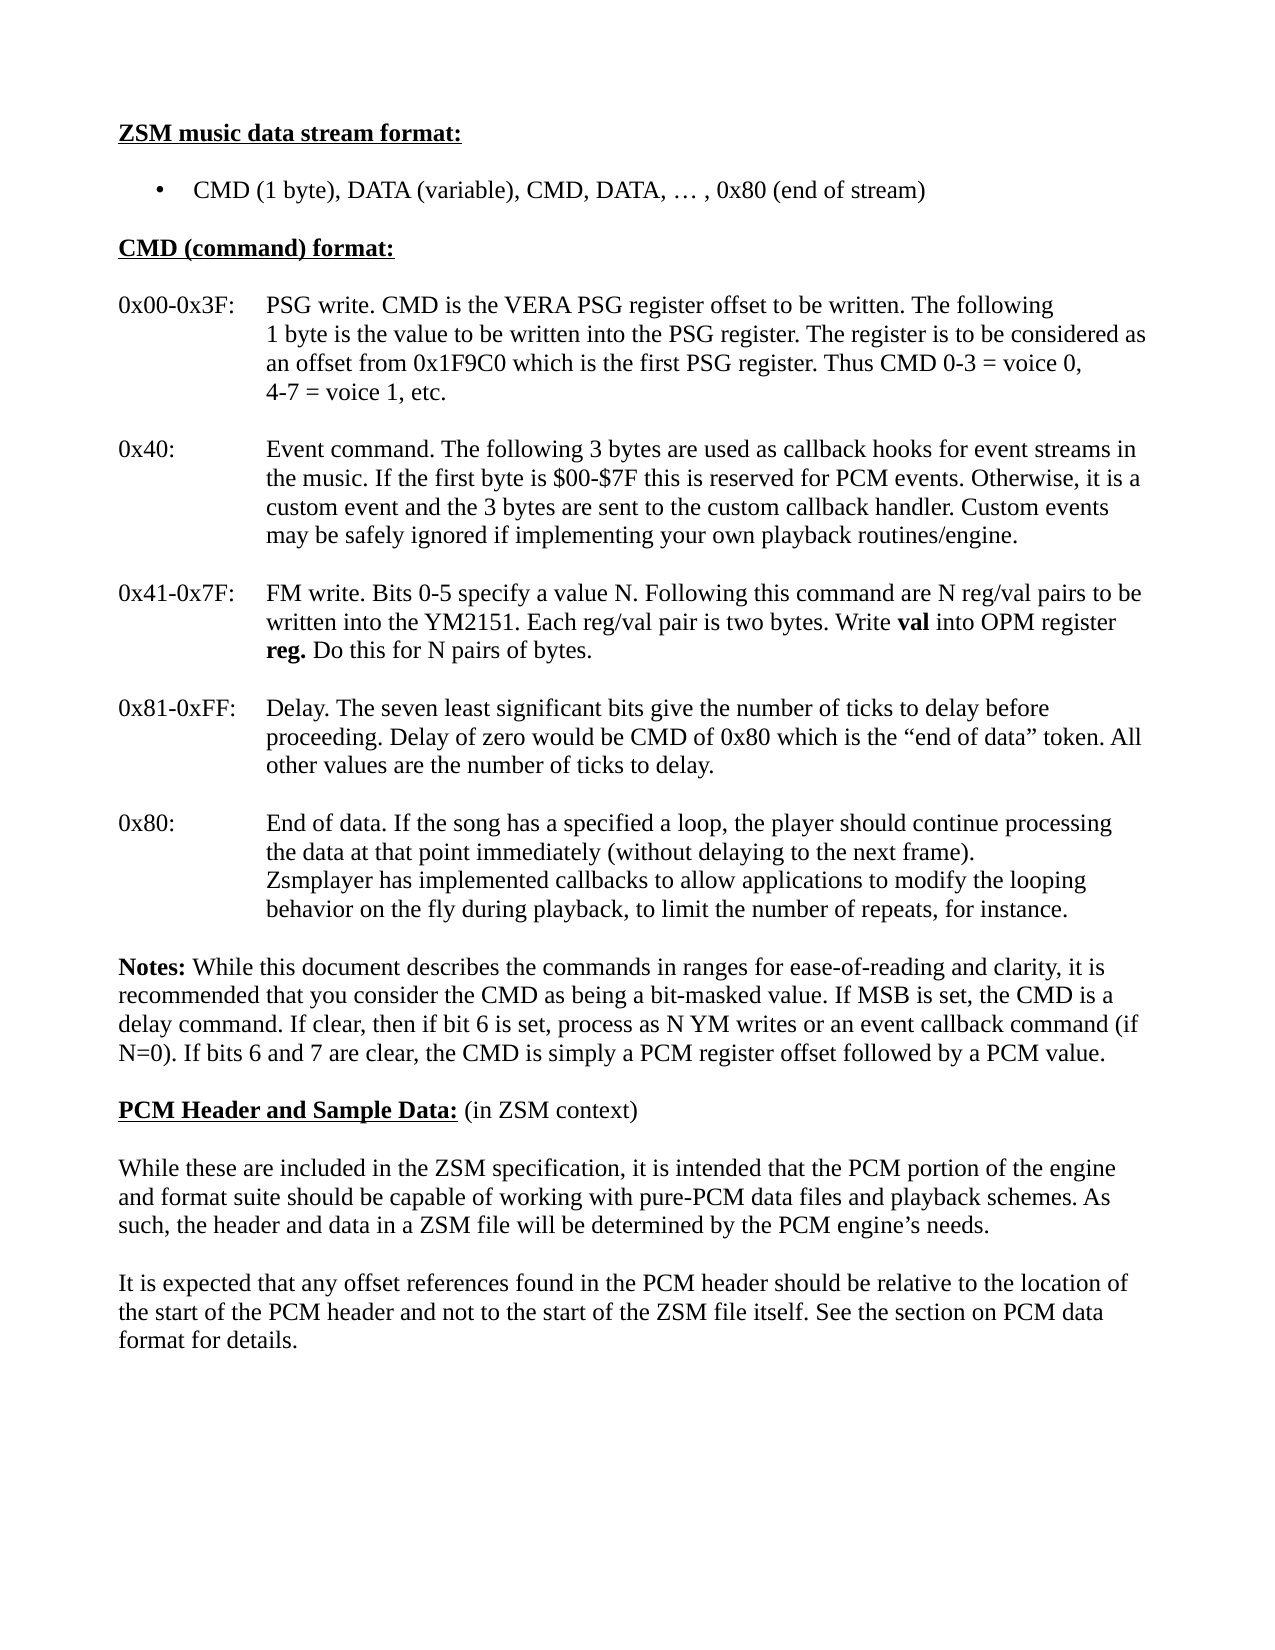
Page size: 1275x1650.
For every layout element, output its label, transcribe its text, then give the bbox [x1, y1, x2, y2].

text 1 byte is the value to be written into the PSG register. The register is to be considered as [118, 319, 1157, 348]
text may be safely ignored if implementing your own playback routines/engine. [118, 521, 1157, 549]
text While these are included in the ZSM specification, it is intended that the PCM portion of the engine and format suite should be capable of working with pure-PCM data files and playback schemes. As such, the header and data in a ZSM file will be determined by the PCM engine’s needs. [118, 1153, 1157, 1239]
text ZSM music data stream format: [118, 118, 1157, 147]
text other values are the number of ticks to delay. [118, 751, 1157, 779]
text It is expected that any offset references found in the PCM header should be relative to the location of the start of the PCM header and not to the start of the ZSM file itself. See the section on PCM data format for details. [118, 1268, 1157, 1354]
text 4-7 = voice 1, etc. [118, 377, 1157, 406]
text Zsmplayer has implemented callbacks to allow applications to modify the looping [118, 866, 1157, 894]
text custom event and the 3 bytes are sent to the custom callback handler. Custom events [118, 492, 1157, 521]
text 0x81-0xFF: Delay. The seven least significant bits give the number of ticks to delay before [118, 693, 1157, 722]
text proceeding. Delay of zero would be CMD of 0x80 which is the “end of data” token. All [118, 722, 1157, 751]
text CMD (command) format: [118, 233, 1157, 262]
text PCM Header and Sample Data: (in ZSM context) [118, 1096, 1157, 1124]
list CMD (1 byte), DATA (variable), CMD, DATA, … , 0x80 (end of stream) [156, 176, 1157, 204]
text 0x00-0x3F: PSG write. CMD is the VERA PSG register offset to be written. The following [118, 291, 1157, 319]
text 0x41-0x7F: FM write. Bits 0-5 specify a value N. Following this command are N reg/val pairs to be [118, 578, 1157, 607]
text the data at that point immediately (without delaying to the next frame). [118, 837, 1157, 866]
text Notes: While this document describes the commands in ranges for ease-of-reading and clarity, it is recommended that you consider the CMD as being a bit-masked value. If MSB is set, the CMD is a delay command. If clear, then if bit 6 is set, process as N YM writes or an event callback command (if N=0). If bits 6 and 7 are clear, the CMD is simply a PCM register offset followed by a PCM value. [118, 952, 1157, 1067]
text an offset from 0x1F9C0 which is the first PSG register. Thus CMD 0-3 = voice 0, [118, 348, 1157, 377]
text behavior on the fly during playback, to limit the number of repeats, for instance. [118, 894, 1157, 923]
text written into the YM2151. Each reg/val pair is two bytes. Write val into OPM register reg. Do this for N pairs of bytes. [118, 607, 1157, 664]
text 0x40: Event command. The following 3 bytes are used as callback hooks for event streams in [118, 434, 1157, 463]
text the music. If the first byte is $00-$7F this is reserved for PCM events. Otherwise, it is a [118, 463, 1157, 492]
text 0x80: End of data. If the song has a specified a loop, the player should continue processing [118, 808, 1157, 837]
